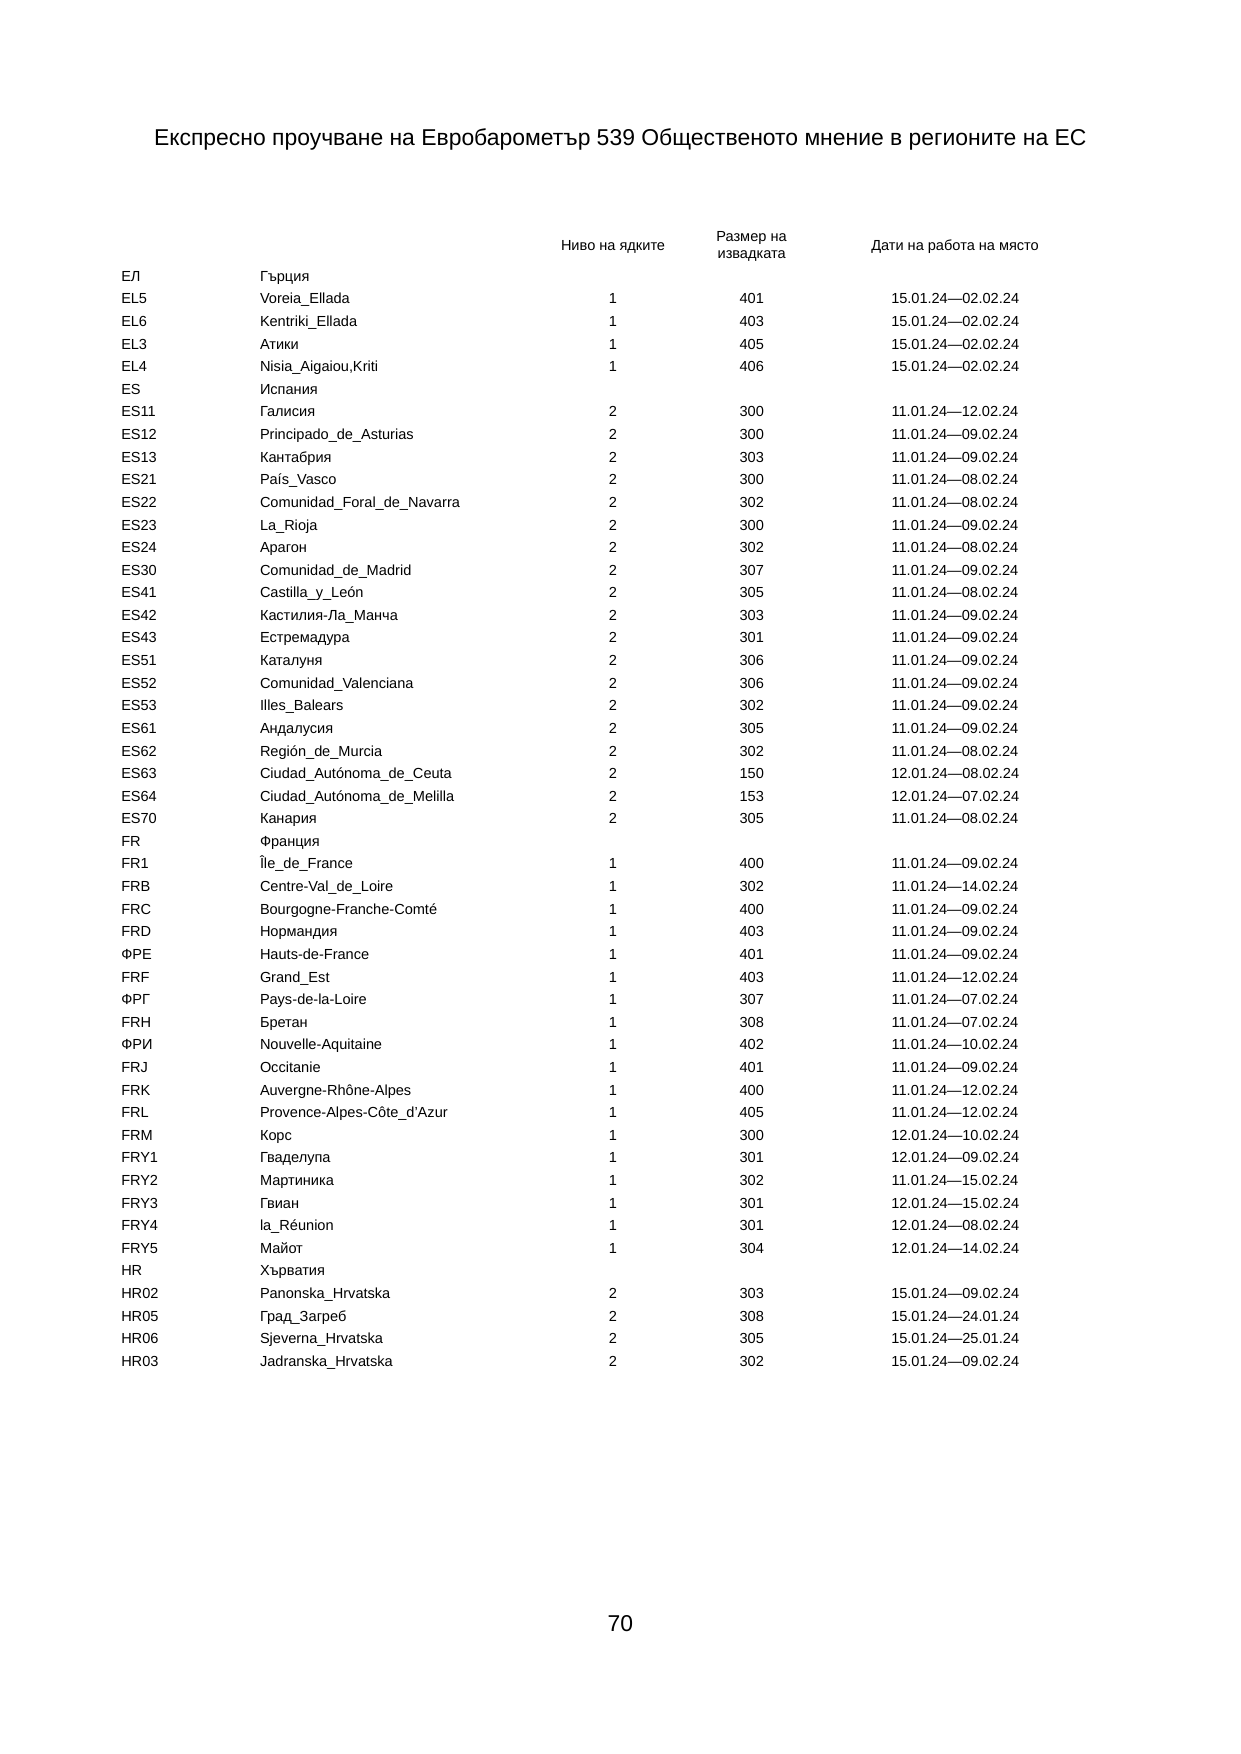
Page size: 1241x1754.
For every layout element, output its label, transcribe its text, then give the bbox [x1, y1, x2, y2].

table_cell Канария [257, 807, 543, 830]
table_cell 405 [682, 333, 821, 355]
table_cell ES53 [118, 694, 257, 717]
table_cell ES64 [118, 785, 257, 807]
table_cell Kentriki_Ellada [257, 310, 543, 332]
table_cell 12.01.24—14.02.24 [821, 1237, 1089, 1259]
table_cell 1 [544, 1169, 682, 1191]
table_cell 15.01.24—25.01.24 [821, 1327, 1089, 1349]
table_cell 303 [682, 1282, 821, 1304]
table_cell 1 [544, 852, 682, 875]
table_cell 15.01.24—02.02.24 [821, 355, 1089, 378]
table_cell ES23 [118, 513, 257, 536]
table_cell 2 [544, 649, 682, 671]
table_cell Майот [257, 1237, 543, 1259]
table_cell 401 [682, 287, 821, 310]
table_cell 2 [544, 762, 682, 784]
table_cell 302 [682, 1169, 821, 1191]
table_cell EL4 [118, 355, 257, 378]
table_cell ES12 [118, 423, 257, 445]
table_cell 400 [682, 898, 821, 920]
table_cell Нормандия [257, 920, 543, 943]
table_cell Хърватия [257, 1259, 543, 1282]
table_cell Ciudad_Autónoma_de_Ceuta [257, 762, 543, 784]
table_cell Корс [257, 1124, 543, 1146]
table_cell Кастилия-Ла_Манча [257, 604, 543, 626]
table_cell Comunidad_Valenciana [257, 671, 543, 694]
table_cell 11.01.24—09.02.24 [821, 671, 1089, 694]
table_cell 11.01.24—08.02.24 [821, 491, 1089, 513]
table_cell [544, 265, 682, 287]
table_cell 11.01.24—09.02.24 [821, 423, 1089, 445]
table_cell FRY4 [118, 1214, 257, 1237]
table_cell 307 [682, 559, 821, 581]
table_cell FRB [118, 875, 257, 897]
table_cell [544, 830, 682, 852]
table_cell 2 [544, 1304, 682, 1327]
table_cell 15.01.24—02.02.24 [821, 310, 1089, 332]
table_cell Испания [257, 378, 543, 400]
table_cell FRY5 [118, 1237, 257, 1259]
table_cell Каталуня [257, 649, 543, 671]
table_cell 308 [682, 1011, 821, 1033]
table_cell Provence-Alpes-Côte_d’Azur [257, 1101, 543, 1123]
table_cell ES21 [118, 468, 257, 491]
table_cell Бретан [257, 1011, 543, 1033]
table_cell ES30 [118, 559, 257, 581]
table_cell ES61 [118, 717, 257, 739]
table_cell 300 [682, 468, 821, 491]
table_cell 305 [682, 1327, 821, 1349]
table_cell 15.01.24—24.01.24 [821, 1304, 1089, 1327]
table_cell Естремадура [257, 626, 543, 649]
table_cell ES24 [118, 536, 257, 558]
table_cell 2 [544, 513, 682, 536]
table_cell 2 [544, 785, 682, 807]
table_cell 2 [544, 1327, 682, 1349]
table_cell HR [118, 1259, 257, 1282]
table_cell 1 [544, 1101, 682, 1123]
table_cell ES13 [118, 445, 257, 468]
table_cell ФРИ [118, 1033, 257, 1056]
table_cell 1 [544, 943, 682, 965]
table_cell FRM [118, 1124, 257, 1146]
table_cell Comunidad_de_Madrid [257, 559, 543, 581]
table_cell 2 [544, 491, 682, 513]
table_cell 1 [544, 1146, 682, 1169]
table_cell FR1 [118, 852, 257, 875]
table_cell FRY3 [118, 1191, 257, 1214]
table_cell 11.01.24—09.02.24 [821, 513, 1089, 536]
table_cell 11.01.24—12.02.24 [821, 1101, 1089, 1123]
table_cell 302 [682, 875, 821, 897]
table_cell 11.01.24—07.02.24 [821, 988, 1089, 1011]
table_cell Мартиника [257, 1169, 543, 1191]
table_cell 2 [544, 400, 682, 423]
table_cell 306 [682, 671, 821, 694]
table_cell EL5 [118, 287, 257, 310]
table_cell 306 [682, 649, 821, 671]
table_cell 302 [682, 491, 821, 513]
table_cell 12.01.24—09.02.24 [821, 1146, 1089, 1169]
table_cell Nouvelle-Aquitaine [257, 1033, 543, 1056]
table_cell 1 [544, 1237, 682, 1259]
table_cell 12.01.24—10.02.24 [821, 1124, 1089, 1146]
table_header Дати на работа на място [821, 225, 1089, 264]
table_cell [544, 1259, 682, 1282]
table_cell 11.01.24—07.02.24 [821, 1011, 1089, 1033]
table_cell 400 [682, 852, 821, 875]
table_cell 1 [544, 920, 682, 943]
table_cell Атики [257, 333, 543, 355]
table_cell 302 [682, 694, 821, 717]
table_cell 1 [544, 1033, 682, 1056]
table_cell Кантабрия [257, 445, 543, 468]
table_header Размер на извадката [682, 225, 821, 264]
table_cell 307 [682, 988, 821, 1011]
table_cell 308 [682, 1304, 821, 1327]
table_cell 1 [544, 333, 682, 355]
table_cell 2 [544, 1282, 682, 1304]
table_cell 305 [682, 807, 821, 830]
table_cell 1 [544, 310, 682, 332]
table_cell FRF [118, 965, 257, 988]
table_cell Grand_Est [257, 965, 543, 988]
table_cell 303 [682, 604, 821, 626]
table_cell [682, 1259, 821, 1282]
table_cell 302 [682, 1350, 821, 1372]
table_cell 150 [682, 762, 821, 784]
table_cell Principado_de_Asturias [257, 423, 543, 445]
table_cell 405 [682, 1101, 821, 1123]
table_cell 11.01.24—08.02.24 [821, 468, 1089, 491]
table_cell 11.01.24—12.02.24 [821, 965, 1089, 988]
table_cell 11.01.24—08.02.24 [821, 536, 1089, 558]
table_cell Región_de_Murcia [257, 739, 543, 762]
table_cell 11.01.24—09.02.24 [821, 649, 1089, 671]
table_cell 11.01.24—09.02.24 [821, 1056, 1089, 1078]
table_cell ES70 [118, 807, 257, 830]
table_cell 11.01.24—08.02.24 [821, 807, 1089, 830]
table_cell Centre-Val_de_Loire [257, 875, 543, 897]
table_cell 301 [682, 1146, 821, 1169]
table_cell Гваделупа [257, 1146, 543, 1169]
table_cell 11.01.24—10.02.24 [821, 1033, 1089, 1056]
table_cell 11.01.24—09.02.24 [821, 626, 1089, 649]
table_cell 15.01.24—02.02.24 [821, 287, 1089, 310]
table_cell 305 [682, 581, 821, 604]
table_cell 11.01.24—08.02.24 [821, 739, 1089, 762]
table_cell 1 [544, 875, 682, 897]
table_cell 11.01.24—09.02.24 [821, 943, 1089, 965]
table_cell 300 [682, 423, 821, 445]
table_cell 2 [544, 536, 682, 558]
table_cell Bourgogne-Franche-Comté [257, 898, 543, 920]
table_cell ES62 [118, 739, 257, 762]
table_cell La_Rioja [257, 513, 543, 536]
table_cell ES42 [118, 604, 257, 626]
table_cell Франция [257, 830, 543, 852]
table_cell FR [118, 830, 257, 852]
table_cell ES41 [118, 581, 257, 604]
table_cell 11.01.24—09.02.24 [821, 920, 1089, 943]
table_cell 15.01.24—02.02.24 [821, 333, 1089, 355]
table_cell ФРЕ [118, 943, 257, 965]
table_cell EL6 [118, 310, 257, 332]
table_cell Ciudad_Autónoma_de_Melilla [257, 785, 543, 807]
table_cell [821, 830, 1089, 852]
table_cell FRY1 [118, 1146, 257, 1169]
table_cell FRY2 [118, 1169, 257, 1191]
table_cell ES52 [118, 671, 257, 694]
table_cell HR03 [118, 1350, 257, 1372]
table_cell la_Réunion [257, 1214, 543, 1237]
table_cell 12.01.24—07.02.24 [821, 785, 1089, 807]
table_cell ES11 [118, 400, 257, 423]
table_cell 302 [682, 739, 821, 762]
table_cell [682, 378, 821, 400]
table_cell FRJ [118, 1056, 257, 1078]
table_cell Андалусия [257, 717, 543, 739]
table_cell Jadranska_Hrvatska [257, 1350, 543, 1372]
table_cell [821, 1259, 1089, 1282]
table_cell HR06 [118, 1327, 257, 1349]
table_cell 11.01.24—09.02.24 [821, 852, 1089, 875]
table_cell 2 [544, 1350, 682, 1372]
table_cell 2 [544, 626, 682, 649]
table_cell [821, 378, 1089, 400]
table_cell 304 [682, 1237, 821, 1259]
table_cell 15.01.24—09.02.24 [821, 1282, 1089, 1304]
table_cell Hauts-de-France [257, 943, 543, 965]
table_cell ФРГ [118, 988, 257, 1011]
table_cell Comunidad_Foral_de_Navarra [257, 491, 543, 513]
table_cell 11.01.24—15.02.24 [821, 1169, 1089, 1191]
table_cell [682, 265, 821, 287]
table_cell HR05 [118, 1304, 257, 1327]
table_cell 11.01.24—09.02.24 [821, 694, 1089, 717]
table_cell 1 [544, 1191, 682, 1214]
table_cell 2 [544, 423, 682, 445]
table_cell 403 [682, 920, 821, 943]
table_cell 11.01.24—09.02.24 [821, 559, 1089, 581]
table_cell ES63 [118, 762, 257, 784]
table_cell 403 [682, 310, 821, 332]
table_cell Град_Загреб [257, 1304, 543, 1327]
table_cell Illes_Balears [257, 694, 543, 717]
table_cell 2 [544, 717, 682, 739]
table_cell ES22 [118, 491, 257, 513]
table_cell 403 [682, 965, 821, 988]
table_cell ES51 [118, 649, 257, 671]
table_cell Гвиан [257, 1191, 543, 1214]
table_cell HR02 [118, 1282, 257, 1304]
table_cell 11.01.24—12.02.24 [821, 400, 1089, 423]
table_cell ES43 [118, 626, 257, 649]
table_cell 401 [682, 1056, 821, 1078]
table_cell Nisia_Aigaiou,Kriti [257, 355, 543, 378]
table_cell 2 [544, 559, 682, 581]
table_cell 1 [544, 898, 682, 920]
table_cell ES [118, 378, 257, 400]
table_cell FRK [118, 1078, 257, 1101]
table_cell 1 [544, 355, 682, 378]
table_cell 11.01.24—09.02.24 [821, 604, 1089, 626]
table_cell Гърция [257, 265, 543, 287]
table_cell 2 [544, 807, 682, 830]
table_cell 11.01.24—14.02.24 [821, 875, 1089, 897]
table_header [257, 225, 543, 264]
table_cell 1 [544, 287, 682, 310]
table_cell FRL [118, 1101, 257, 1123]
table_cell 2 [544, 581, 682, 604]
table_cell 12.01.24—08.02.24 [821, 762, 1089, 784]
table_cell FRD [118, 920, 257, 943]
table_cell 305 [682, 717, 821, 739]
table_cell 1 [544, 1124, 682, 1146]
table_header Ниво на ядките [544, 225, 682, 264]
table_cell 1 [544, 965, 682, 988]
table_cell 153 [682, 785, 821, 807]
table_cell FRC [118, 898, 257, 920]
table_cell ЕЛ [118, 265, 257, 287]
table_cell 1 [544, 1078, 682, 1101]
table_cell 2 [544, 671, 682, 694]
table_cell 12.01.24—15.02.24 [821, 1191, 1089, 1214]
table_cell 1 [544, 988, 682, 1011]
table_cell 300 [682, 1124, 821, 1146]
table_cell Галисия [257, 400, 543, 423]
table_cell Арагон [257, 536, 543, 558]
table_cell 11.01.24—09.02.24 [821, 717, 1089, 739]
table_cell Castilla_y_León [257, 581, 543, 604]
table_cell 301 [682, 1214, 821, 1237]
table_cell 400 [682, 1078, 821, 1101]
table_cell Panonska_Hrvatska [257, 1282, 543, 1304]
table_cell 11.01.24—09.02.24 [821, 898, 1089, 920]
table_cell Île_de_France [257, 852, 543, 875]
table_cell 303 [682, 445, 821, 468]
table_cell 300 [682, 513, 821, 536]
table_cell 406 [682, 355, 821, 378]
table_cell Pays-de-la-Loire [257, 988, 543, 1011]
table_cell Occitanie [257, 1056, 543, 1078]
table_cell [544, 378, 682, 400]
table_cell 2 [544, 604, 682, 626]
table_cell 1 [544, 1214, 682, 1237]
table_cell 402 [682, 1033, 821, 1056]
table_cell 11.01.24—09.02.24 [821, 445, 1089, 468]
table_cell 2 [544, 468, 682, 491]
table_header [118, 225, 257, 264]
table_cell [821, 265, 1089, 287]
table_cell 301 [682, 626, 821, 649]
table_cell Auvergne-Rhône-Alpes [257, 1078, 543, 1101]
table_cell 1 [544, 1011, 682, 1033]
table_cell 12.01.24—08.02.24 [821, 1214, 1089, 1237]
table_cell 15.01.24—09.02.24 [821, 1350, 1089, 1372]
table_cell EL3 [118, 333, 257, 355]
table_cell 2 [544, 445, 682, 468]
table_cell [682, 830, 821, 852]
table_cell 11.01.24—12.02.24 [821, 1078, 1089, 1101]
table_cell 1 [544, 1056, 682, 1078]
table_cell 401 [682, 943, 821, 965]
table_cell 302 [682, 536, 821, 558]
table_cell 11.01.24—08.02.24 [821, 581, 1089, 604]
table_cell Voreia_Ellada [257, 287, 543, 310]
table_cell 2 [544, 694, 682, 717]
table_cell 301 [682, 1191, 821, 1214]
table_cell FRH [118, 1011, 257, 1033]
table_cell País_Vasco [257, 468, 543, 491]
table_cell 2 [544, 739, 682, 762]
table_cell Sjeverna_Hrvatska [257, 1327, 543, 1349]
table_cell 300 [682, 400, 821, 423]
